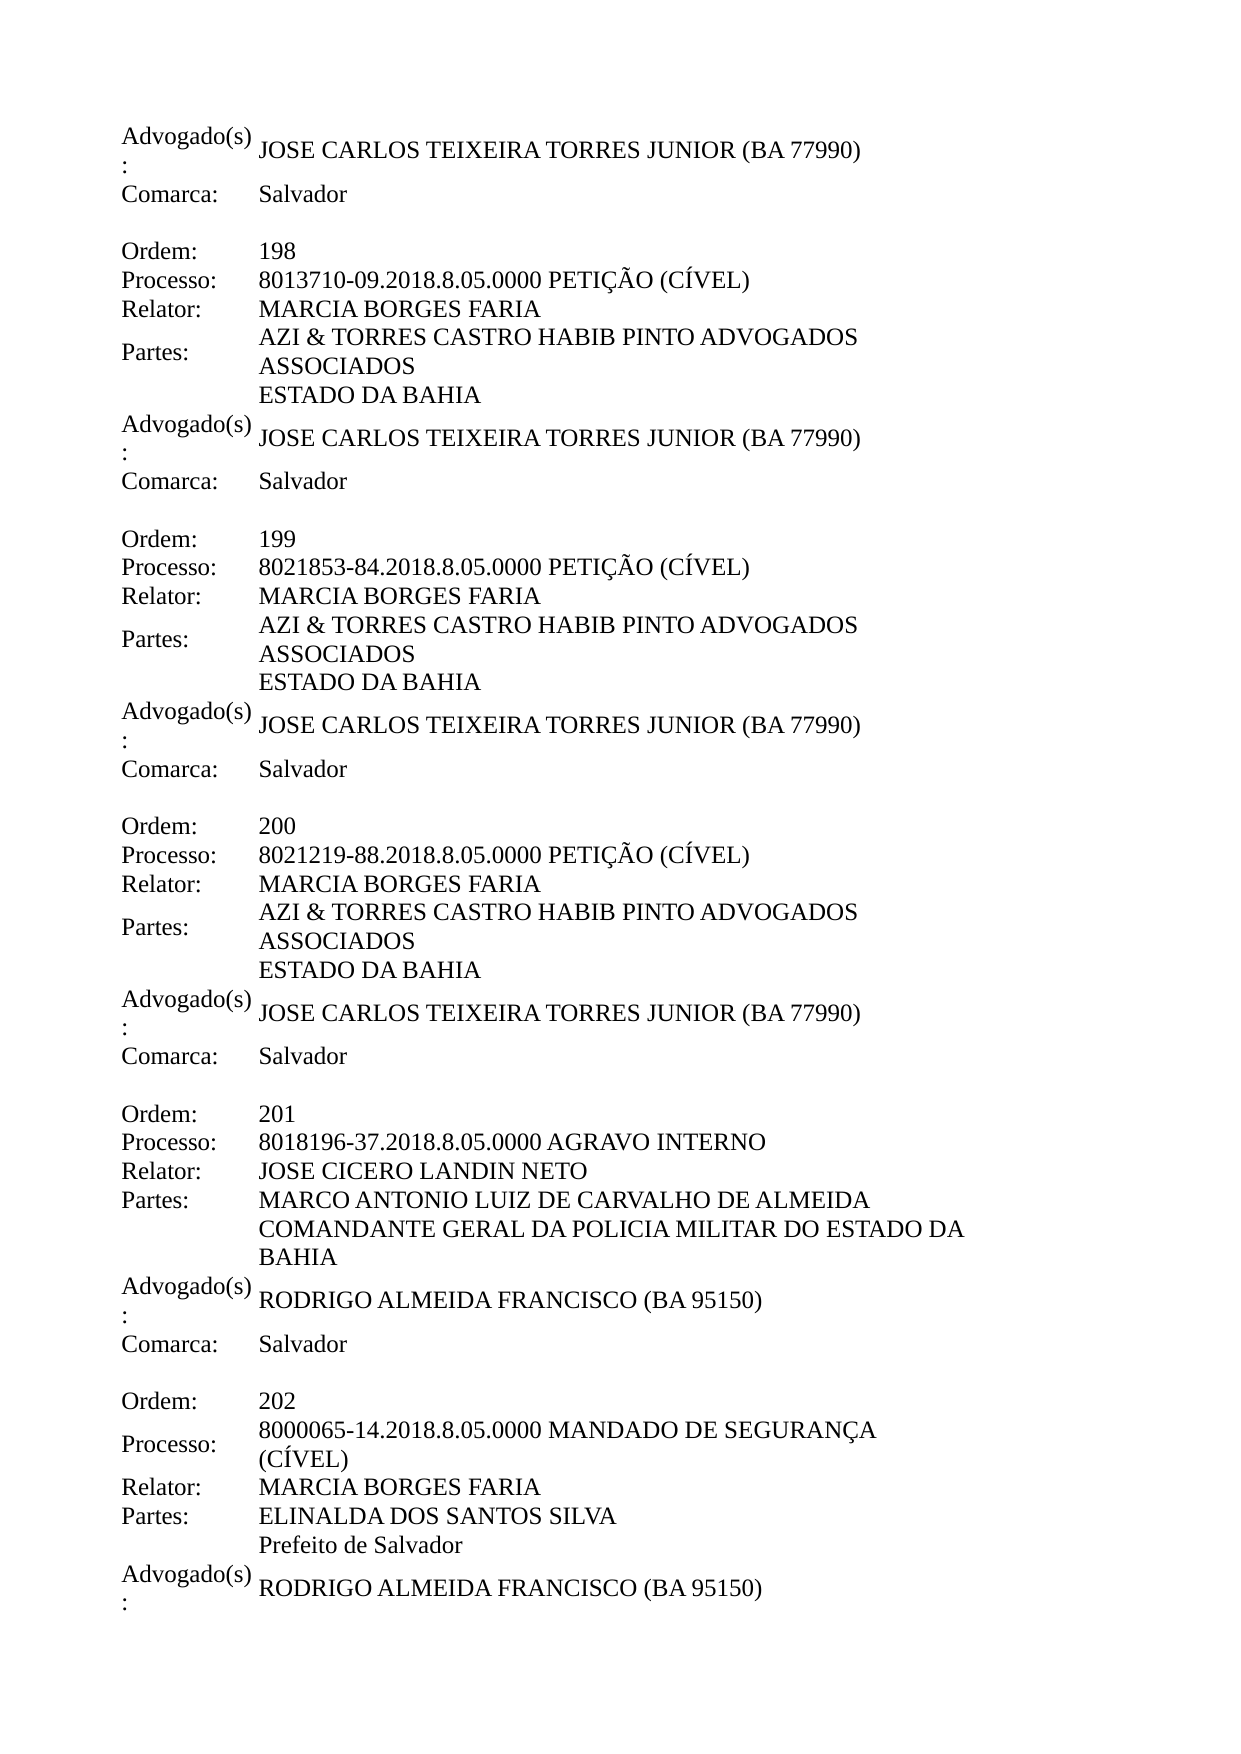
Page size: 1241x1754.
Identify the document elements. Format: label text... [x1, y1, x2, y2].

table_cell [118, 118, 1122, 1619]
table_cell Processo: [121, 265, 258, 294]
table_cell ESTADO DA BAHIA [258, 380, 1020, 409]
table_cell JOSE CICERO LANDIN NETO [258, 1156, 1044, 1185]
table_cell Advogado(s): [121, 121, 258, 179]
table_cell Comarca: [121, 466, 258, 495]
table_cell JOSE CARLOS TEIXEIRA TORRES JUNIOR (BA 77990) [258, 121, 1020, 179]
table_cell JOSE CARLOS TEIXEIRA TORRES JUNIOR (BA 77990) [258, 696, 1020, 754]
table_cell JOSE CARLOS TEIXEIRA TORRES JUNIOR (BA 77990) [258, 409, 1020, 466]
table_cell Advogado(s): [121, 1559, 258, 1616]
table_cell Relator: [121, 294, 258, 322]
table_cell Relator: [121, 1473, 258, 1501]
table_cell Processo: [121, 840, 258, 869]
table_cell ESTADO DA BAHIA [258, 955, 1020, 984]
table_cell Relator: [121, 869, 258, 897]
table_cell Salvador [258, 754, 1020, 782]
table_cell [121, 1214, 258, 1271]
table_cell Prefeito de Salvador [258, 1530, 972, 1559]
table_cell MARCIA BORGES FARIA [258, 294, 1020, 322]
table_header Ordem: [121, 236, 258, 265]
table_header 198 [258, 236, 1020, 265]
table_cell RODRIGO ALMEIDA FRANCISCO (BA 95150) [258, 1559, 972, 1616]
table_cell Salvador [258, 1041, 1020, 1070]
table_cell JOSE CARLOS TEIXEIRA TORRES JUNIOR (BA 77990) [258, 984, 1020, 1041]
table_cell Comarca: [121, 179, 258, 207]
table_cell AZI & TORRES CASTRO HABIB PINTO ADVOGADOS ASSOCIADOS [258, 323, 1020, 380]
table_header Ordem: [121, 811, 258, 840]
table_cell 8018196-37.2018.8.05.0000 AGRAVO INTERNO [258, 1128, 1044, 1156]
table_cell [121, 955, 258, 984]
table_cell RODRIGO ALMEIDA FRANCISCO (BA 95150) [258, 1271, 1044, 1329]
table_cell Advogado(s): [121, 409, 258, 466]
table_cell ESTADO DA BAHIA [258, 668, 1020, 696]
table_cell Partes: [121, 1185, 258, 1214]
table_cell 8021219-88.2018.8.05.0000 PETIÇÃO (CÍVEL) [258, 840, 1020, 869]
table_cell Processo: [121, 553, 258, 581]
table_cell COMANDANTE GERAL DA POLICIA MILITAR DO ESTADO DA BAHIA [258, 1214, 1044, 1271]
table_cell [121, 1530, 258, 1559]
table_cell MARCIA BORGES FARIA [258, 869, 1020, 897]
table_cell 8013710-09.2018.8.05.0000 PETIÇÃO (CÍVEL) [258, 265, 1020, 294]
table_cell Partes: [121, 610, 258, 667]
table_header 202 [258, 1386, 972, 1415]
table_cell Partes: [121, 323, 258, 380]
table_cell Relator: [121, 581, 258, 610]
table_cell 8021853-84.2018.8.05.0000 PETIÇÃO (CÍVEL) [258, 553, 1020, 581]
table_cell Comarca: [121, 1329, 258, 1357]
table_cell Advogado(s): [121, 1271, 258, 1329]
table_cell AZI & TORRES CASTRO HABIB PINTO ADVOGADOS ASSOCIADOS [258, 610, 1020, 667]
table_cell MARCIA BORGES FARIA [258, 581, 1020, 610]
table_cell Comarca: [121, 1041, 258, 1070]
table_cell [121, 668, 258, 696]
table_cell 8000065-14.2018.8.05.0000 MANDADO DE SEGURANÇA (CÍVEL) [258, 1415, 972, 1472]
table_cell Processo: [121, 1128, 258, 1156]
table_header 200 [258, 811, 1020, 840]
table_cell Salvador [258, 179, 1020, 207]
table_cell ELINALDA DOS SANTOS SILVA [258, 1501, 972, 1530]
table_header Ordem: [121, 524, 258, 552]
table_cell Advogado(s): [121, 984, 258, 1041]
table_cell Relator: [121, 1156, 258, 1185]
table_header Ordem: [121, 1099, 258, 1127]
table_cell Salvador [258, 1329, 1044, 1357]
table_cell Partes: [121, 1501, 258, 1530]
table_cell [121, 380, 258, 409]
table_header Ordem: [121, 1386, 258, 1415]
table_cell AZI & TORRES CASTRO HABIB PINTO ADVOGADOS ASSOCIADOS [258, 898, 1020, 955]
table_cell Advogado(s): [121, 696, 258, 754]
table_header 201 [258, 1099, 1044, 1127]
table_cell MARCIA BORGES FARIA [258, 1473, 972, 1501]
table_cell Salvador [258, 466, 1020, 495]
table_cell MARCO ANTONIO LUIZ DE CARVALHO DE ALMEIDA [258, 1185, 1044, 1214]
table_cell Partes: [121, 898, 258, 955]
table_cell Comarca: [121, 754, 258, 782]
table_cell Processo: [121, 1415, 258, 1472]
table_header 199 [258, 524, 1020, 552]
